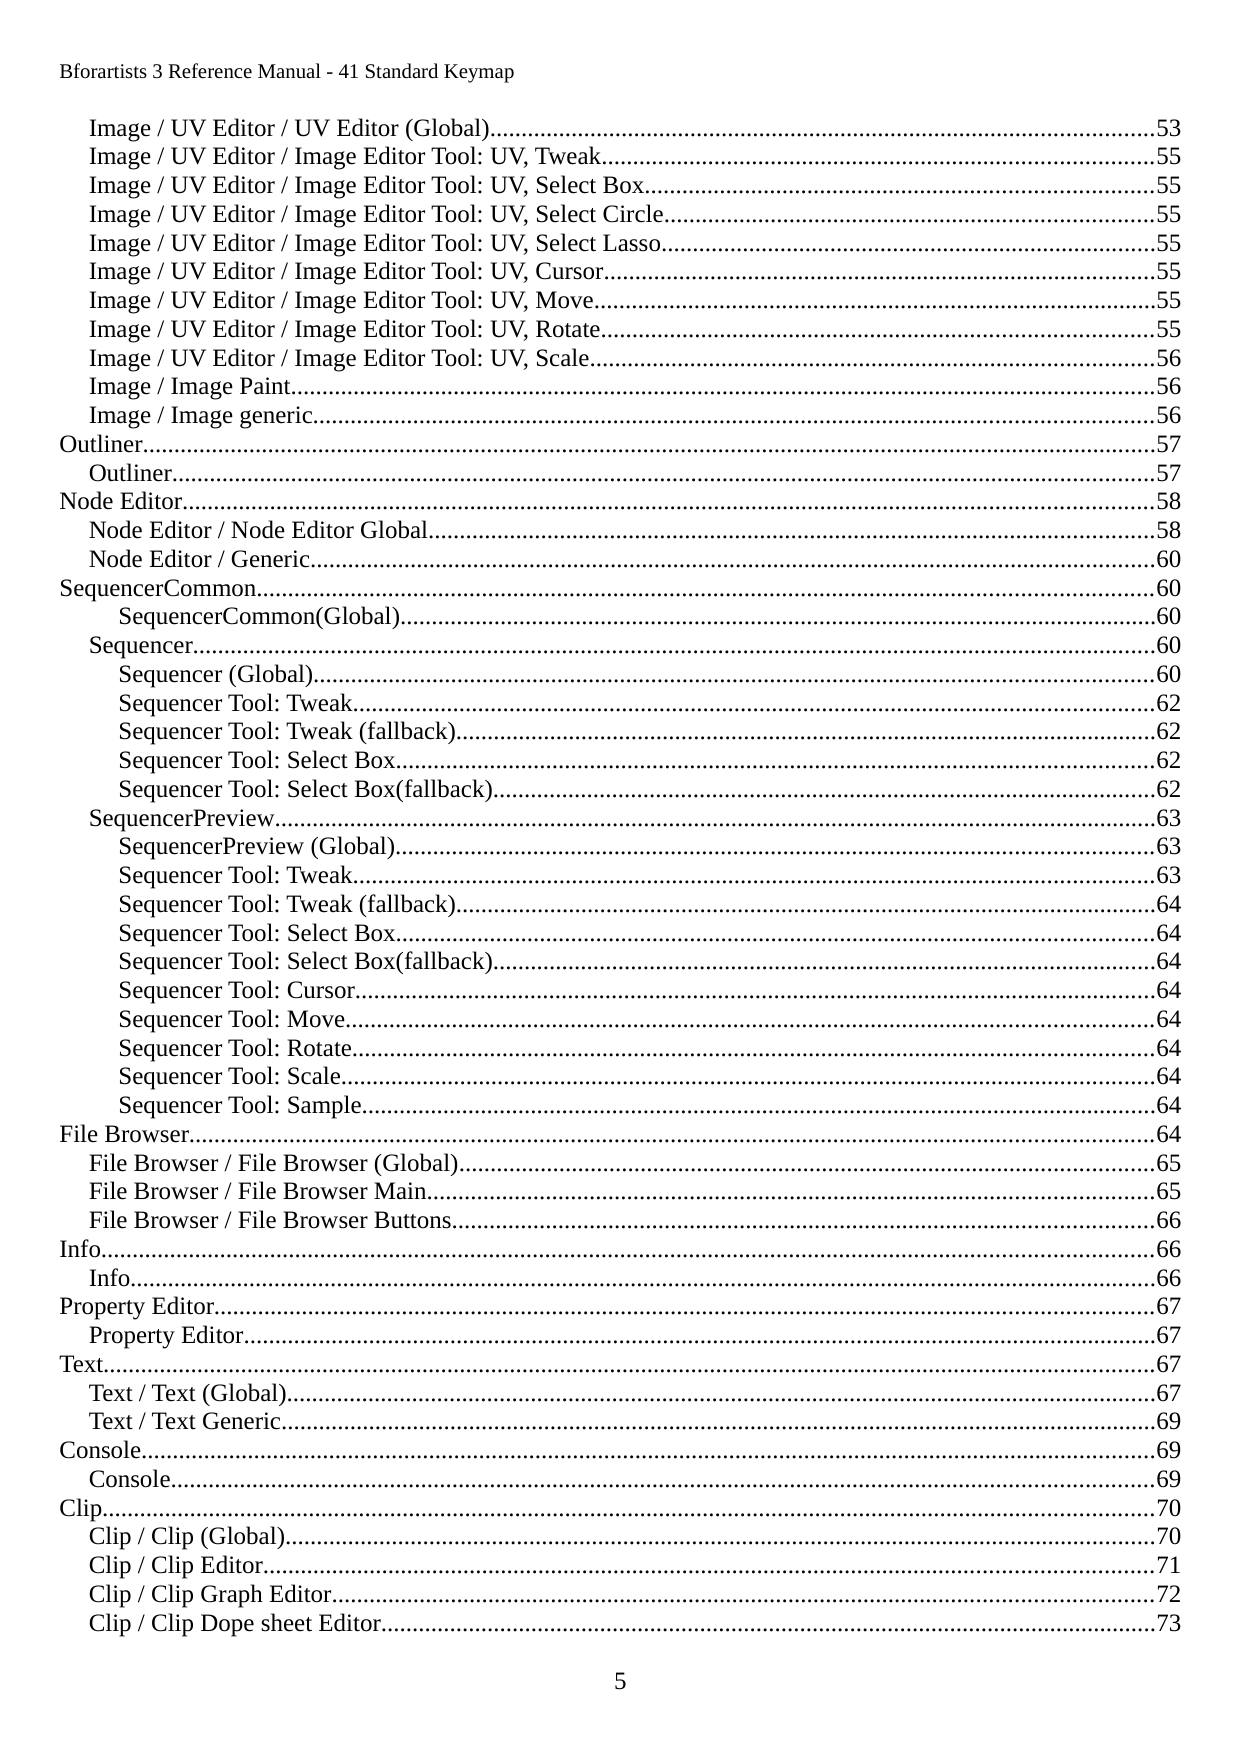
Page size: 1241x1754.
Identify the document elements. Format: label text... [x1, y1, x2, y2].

text Sequencer Tool: Select Box 62 [118, 745, 1181, 774]
text Outliner 57 [88, 458, 1181, 486]
text Console 69 [88, 1464, 1181, 1493]
text SequencerPreview 63 [88, 803, 1181, 831]
text Sequencer (Global) 60 [118, 659, 1181, 688]
text Sequencer 60 [88, 630, 1181, 659]
text Sequencer Tool: Select Box 64 [118, 918, 1181, 946]
text File Browser / File Browser Main 65 [88, 1176, 1181, 1205]
text Node Editor / Node Editor Global 58 [88, 515, 1181, 544]
text Clip / Clip Graph Editor 72 [88, 1579, 1181, 1608]
text Image / UV Editor / Image Editor Tool: UV, Scale 56 [88, 343, 1181, 371]
text File Browser 64 [59, 1119, 1181, 1148]
text Sequencer Tool: Tweak (fallback) 62 [118, 716, 1181, 745]
text Outliner 57 [59, 429, 1181, 458]
text SequencerPreview (Global) 63 [118, 831, 1181, 860]
text Image / UV Editor / Image Editor Tool: UV, Move 55 [88, 285, 1181, 314]
text Image / UV Editor / UV Editor (Global) 53 [88, 113, 1181, 141]
text Image / UV Editor / Image Editor Tool: UV, Cursor 55 [88, 256, 1181, 285]
text Image / UV Editor / Image Editor Tool: UV, Tweak 55 [88, 141, 1181, 170]
text Clip / Clip (Global) 70 [88, 1521, 1181, 1550]
text Image / UV Editor / Image Editor Tool: UV, Rotate 55 [88, 314, 1181, 343]
text Image / UV Editor / Image Editor Tool: UV, Select Box 55 [88, 170, 1181, 199]
text SequencerCommon(Global) 60 [118, 601, 1181, 630]
text Info 66 [88, 1263, 1181, 1291]
text Text 67 [59, 1349, 1181, 1378]
text Sequencer Tool: Select Box(fallback) 64 [118, 946, 1181, 975]
text Sequencer Tool: Select Box(fallback) 62 [118, 774, 1181, 803]
text Node Editor 58 [59, 486, 1181, 515]
text SequencerCommon 60 [59, 573, 1181, 601]
text Sequencer Tool: Move 64 [118, 1004, 1181, 1033]
text Property Editor 67 [59, 1291, 1181, 1320]
text Sequencer Tool: Sample 64 [118, 1090, 1181, 1119]
text Text / Text Generic 69 [88, 1406, 1181, 1435]
text Property Editor 67 [88, 1320, 1181, 1349]
text Sequencer Tool: Tweak 63 [118, 860, 1181, 889]
text Console 69 [59, 1435, 1181, 1464]
text Info 66 [59, 1234, 1181, 1263]
text Clip 70 [59, 1493, 1181, 1521]
text Sequencer Tool: Rotate 64 [118, 1033, 1181, 1061]
text File Browser / File Browser Buttons 66 [88, 1205, 1181, 1234]
text Sequencer Tool: Tweak (fallback) 64 [118, 889, 1181, 918]
text Image / UV Editor / Image Editor Tool: UV, Select Lasso 55 [88, 228, 1181, 256]
text File Browser / File Browser (Global) 65 [88, 1148, 1181, 1176]
text Clip / Clip Editor 71 [88, 1550, 1181, 1579]
text Image / UV Editor / Image Editor Tool: UV, Select Circle 55 [88, 199, 1181, 228]
text Image / Image generic 56 [88, 400, 1181, 429]
text Sequencer Tool: Cursor 64 [118, 975, 1181, 1004]
text Text / Text (Global) 67 [88, 1378, 1181, 1406]
text Clip / Clip Dope sheet Editor 73 [88, 1608, 1181, 1636]
text Sequencer Tool: Scale 64 [118, 1061, 1181, 1090]
text Sequencer Tool: Tweak 62 [118, 688, 1181, 716]
text Node Editor / Generic 60 [88, 544, 1181, 573]
text Image / Image Paint 56 [88, 371, 1181, 400]
